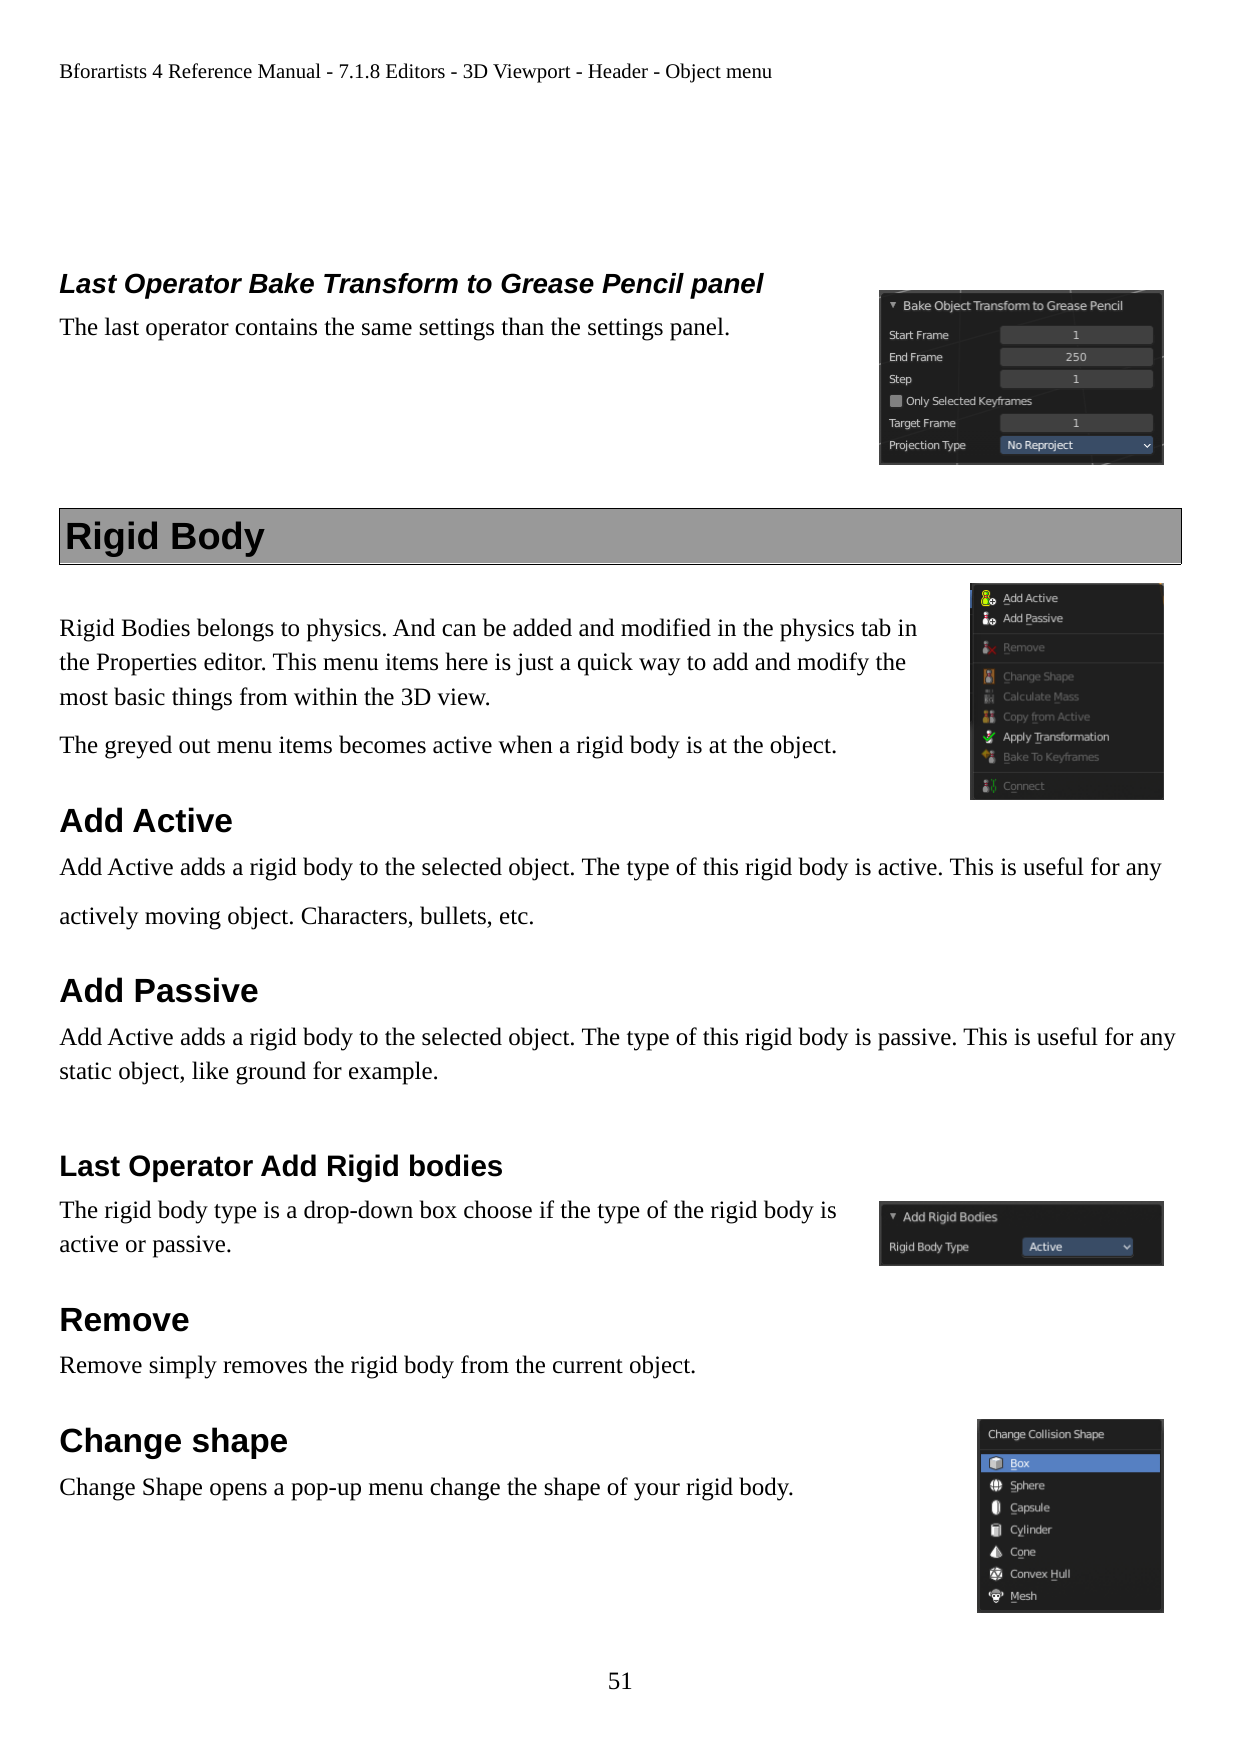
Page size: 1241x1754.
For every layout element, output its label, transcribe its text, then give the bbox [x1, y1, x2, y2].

text Change Shape opens a pop-up menu change the shape of your rigid body. [59, 1472, 977, 1500]
subtitle Remove [59, 1299, 1181, 1338]
picture [970, 583, 1164, 800]
text The last operator contains the same settings than the settings panel. [59, 312, 879, 341]
picture [977, 1419, 1164, 1613]
text The greyed out menu items becomes active when a rigid body is at the object. [59, 731, 970, 759]
subtitle Add Passive [59, 971, 1181, 1009]
subtitle Last Operator Bake Transform to Grease Pencil panel [59, 268, 1181, 299]
text Remove simply removes the rigid body from the current object. [59, 1351, 1181, 1379]
text The rigid body type is a drop-down box choose if the type of the rigid body is active or passive. [59, 1195, 1181, 1258]
subtitle Change shape [59, 1421, 977, 1459]
subtitle Last Operator Add Rigid bodies [59, 1149, 1181, 1183]
picture [879, 290, 1164, 465]
subtitle Add Active [59, 801, 1181, 839]
text Add Active adds a rigid body to the selected object. The type of this rigid body is passive. This is useful for any static object, like ground for example. [59, 1022, 1181, 1085]
text Rigid Bodies belongs to physics. And can be added and modified in the physics tab in the Properties editor. This menu items here is just a quick way to add and modify the most basic things from within the 3D view. [59, 613, 970, 710]
picture [879, 1201, 1164, 1266]
table_header Rigid Body [60, 509, 1181, 563]
text actively moving object. Characters, bullets, etc. [59, 901, 1181, 929]
subtitle [1164, 1421, 1181, 1459]
text Add Active adds a rigid body to the selected object. The type of this rigid body is active. This is useful for any [59, 852, 1181, 880]
